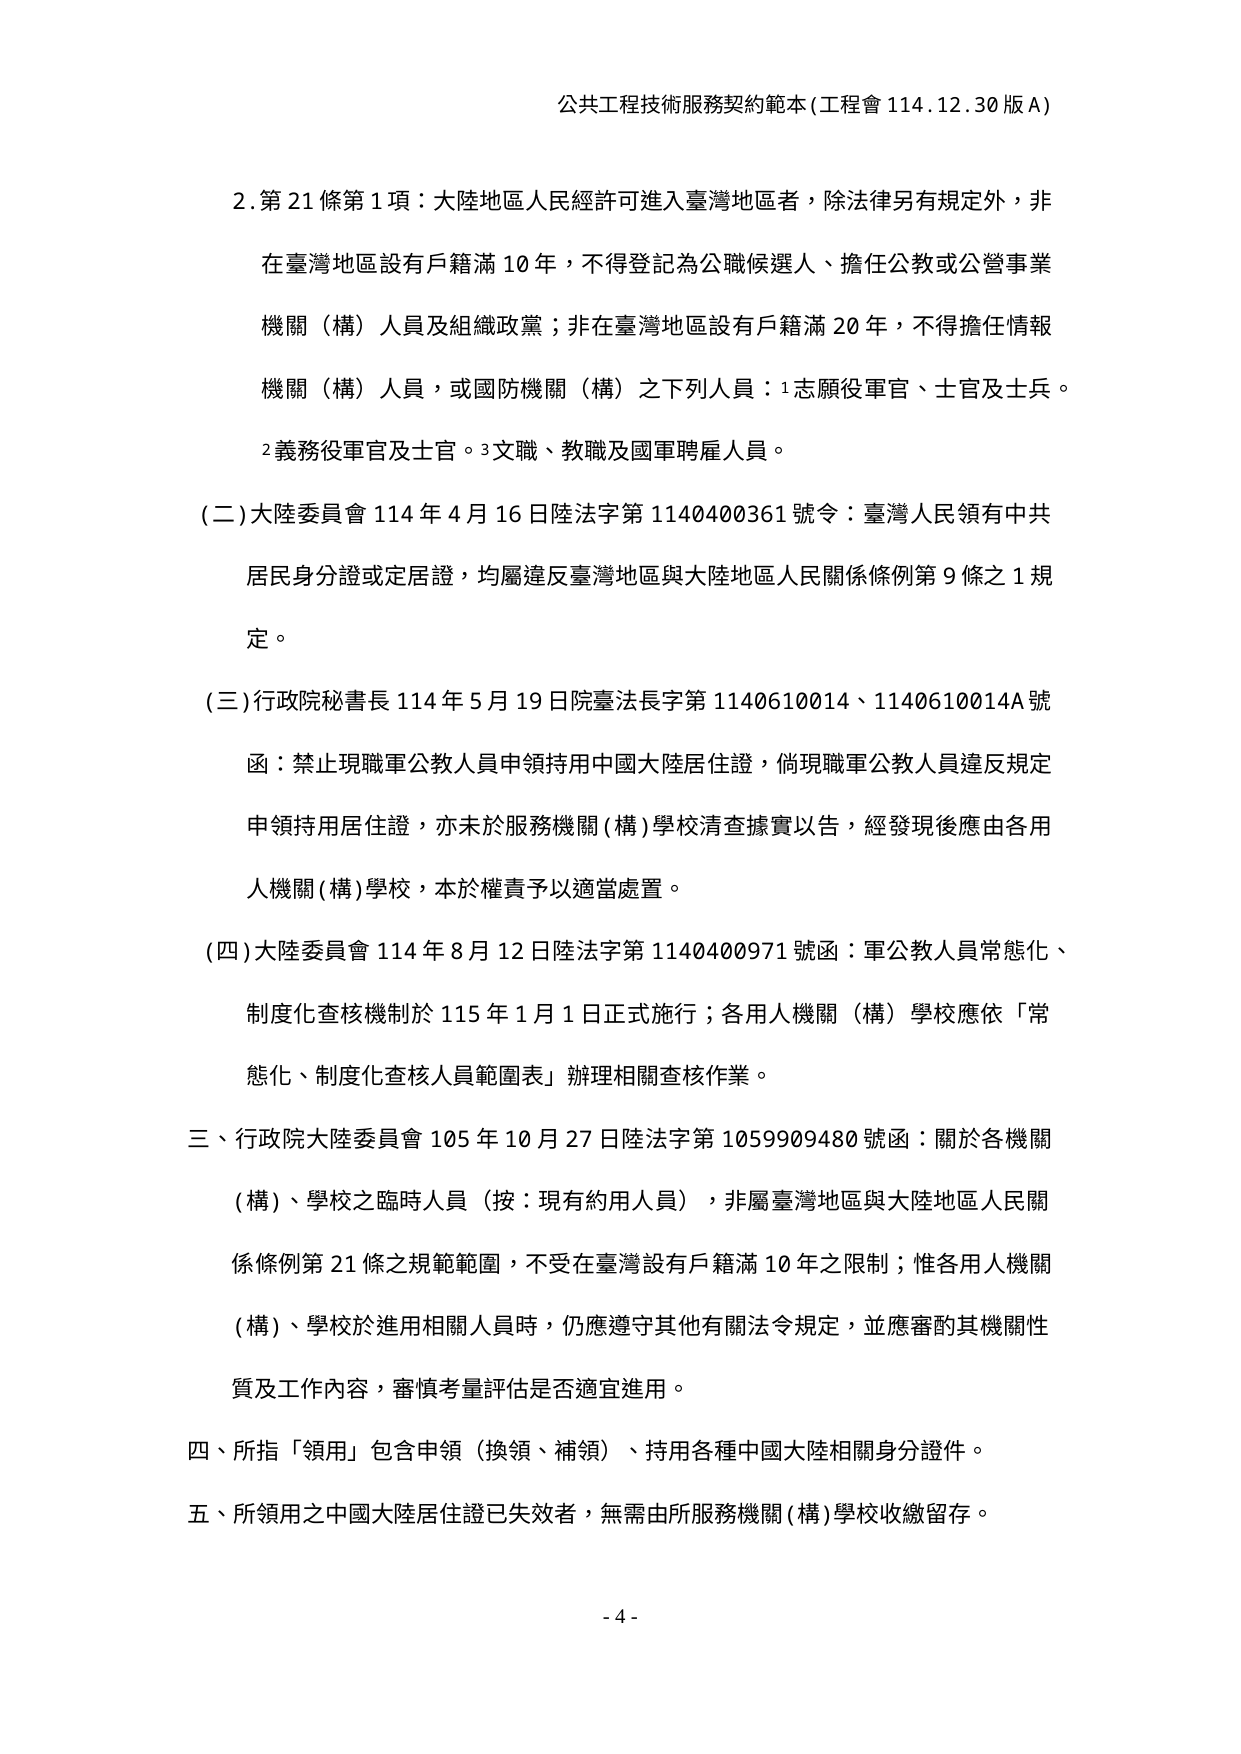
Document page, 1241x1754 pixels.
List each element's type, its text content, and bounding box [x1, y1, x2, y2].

text (四)大陸委員會114年8月12日陸法字第1140400971號函：軍公教人員常態化、制度化查核機制於115年1月1日正式施行；各用人機關（構）學校應依「常態化、制度化查核人員範圍表」辦理相關查核作業。 [202, 908, 1051, 1096]
text 2.第21條第1項：大陸地區人民經許可進入臺灣地區者，除法律另有規定外，非在臺灣地區設有戶籍滿10年，不得登記為公職候選人、擔任公教或公營事業機關（構）人員及組織政黨；非在臺灣地區設有戶籍滿20年，不得擔任情報機關（構）人員，或國防機關（構）之下列人員：1志願役軍官、士官及士兵。2義務役軍官及士官。3文職、教職及國軍聘雇人員。 [232, 158, 1053, 471]
text 四、所指「領用」包含申領（換領、補領）、持用各種中國大陸相關身分證件。 [187, 1408, 1053, 1471]
text 五、所領用之中國大陸居住證已失效者，無需由所服務機關(構)學校收繳留存。 [187, 1471, 1053, 1533]
text (二)大陸委員會114年4月16日陸法字第1140400361號令：臺灣人民領有中共居民身分證或定居證，均屬違反臺灣地區與大陸地區人民關係條例第9條之1規定。 [198, 471, 1053, 658]
text 三、行政院大陸委員會105年10月27日陸法字第1059909480號函：關於各機關(構)、學校之臨時人員（按：現有約用人員），非屬臺灣地區與大陸地區人民關係條例第21條之規範範圍，不受在臺灣設有戶籍滿10年之限制；惟各用人機關(構)、學校於進用相關人員時，仍應遵守其他有關法令規定，並應審酌其機關性質及工作內容，審慎考量評估是否適宜進用。 [188, 1096, 1053, 1408]
text (三)行政院秘書長114年5月19日院臺法長字第1140610014、1140610014A號函：禁止現職軍公教人員申領持用中國大陸居住證，倘現職軍公教人員違反規定申領持用居住證，亦未於服務機關(構)學校清查據實以告，經發現後應由各用人機關(構)學校，本於權責予以適當處置。 [202, 658, 1053, 908]
